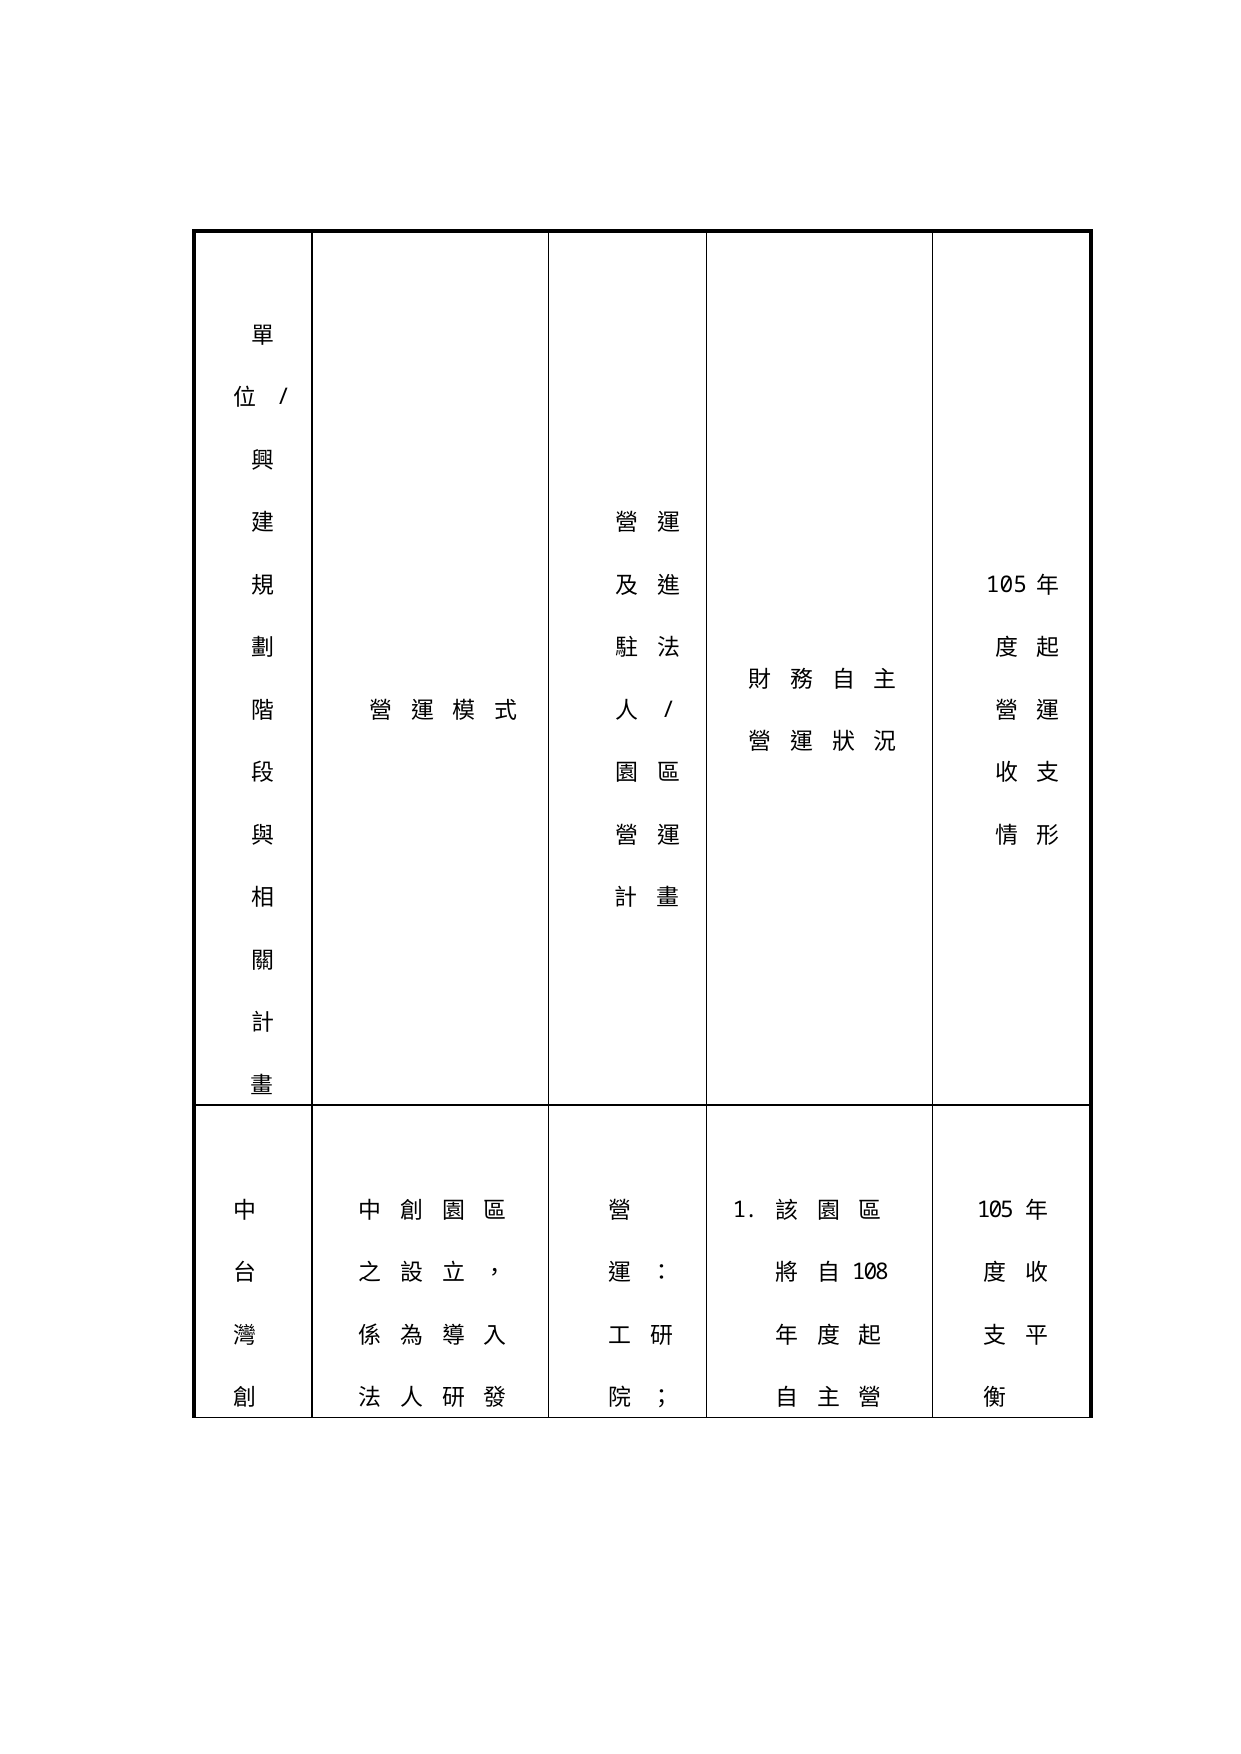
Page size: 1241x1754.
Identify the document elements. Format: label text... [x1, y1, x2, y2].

table_header 營運及進駐法人/園區營運計畫 [549, 233, 706, 1104]
table_header 財務自主營運狀況 [707, 233, 932, 1104]
table_cell 營運：工研院； [549, 1106, 706, 1417]
table_cell 105年度收支平衡 [933, 1106, 1089, 1417]
table_cell 1.該園區將自108年度起自主營 [707, 1106, 932, 1417]
table_header 營運模式 [313, 233, 548, 1104]
table_header 105年度起營運收支情形 [933, 233, 1089, 1104]
table_cell 中創園區之設立，係為導入法人研發 [313, 1106, 548, 1417]
table_cell 中台灣創 [196, 1106, 311, 1417]
table_header 單位/興建規劃階段與相關計畫 [196, 233, 311, 1104]
